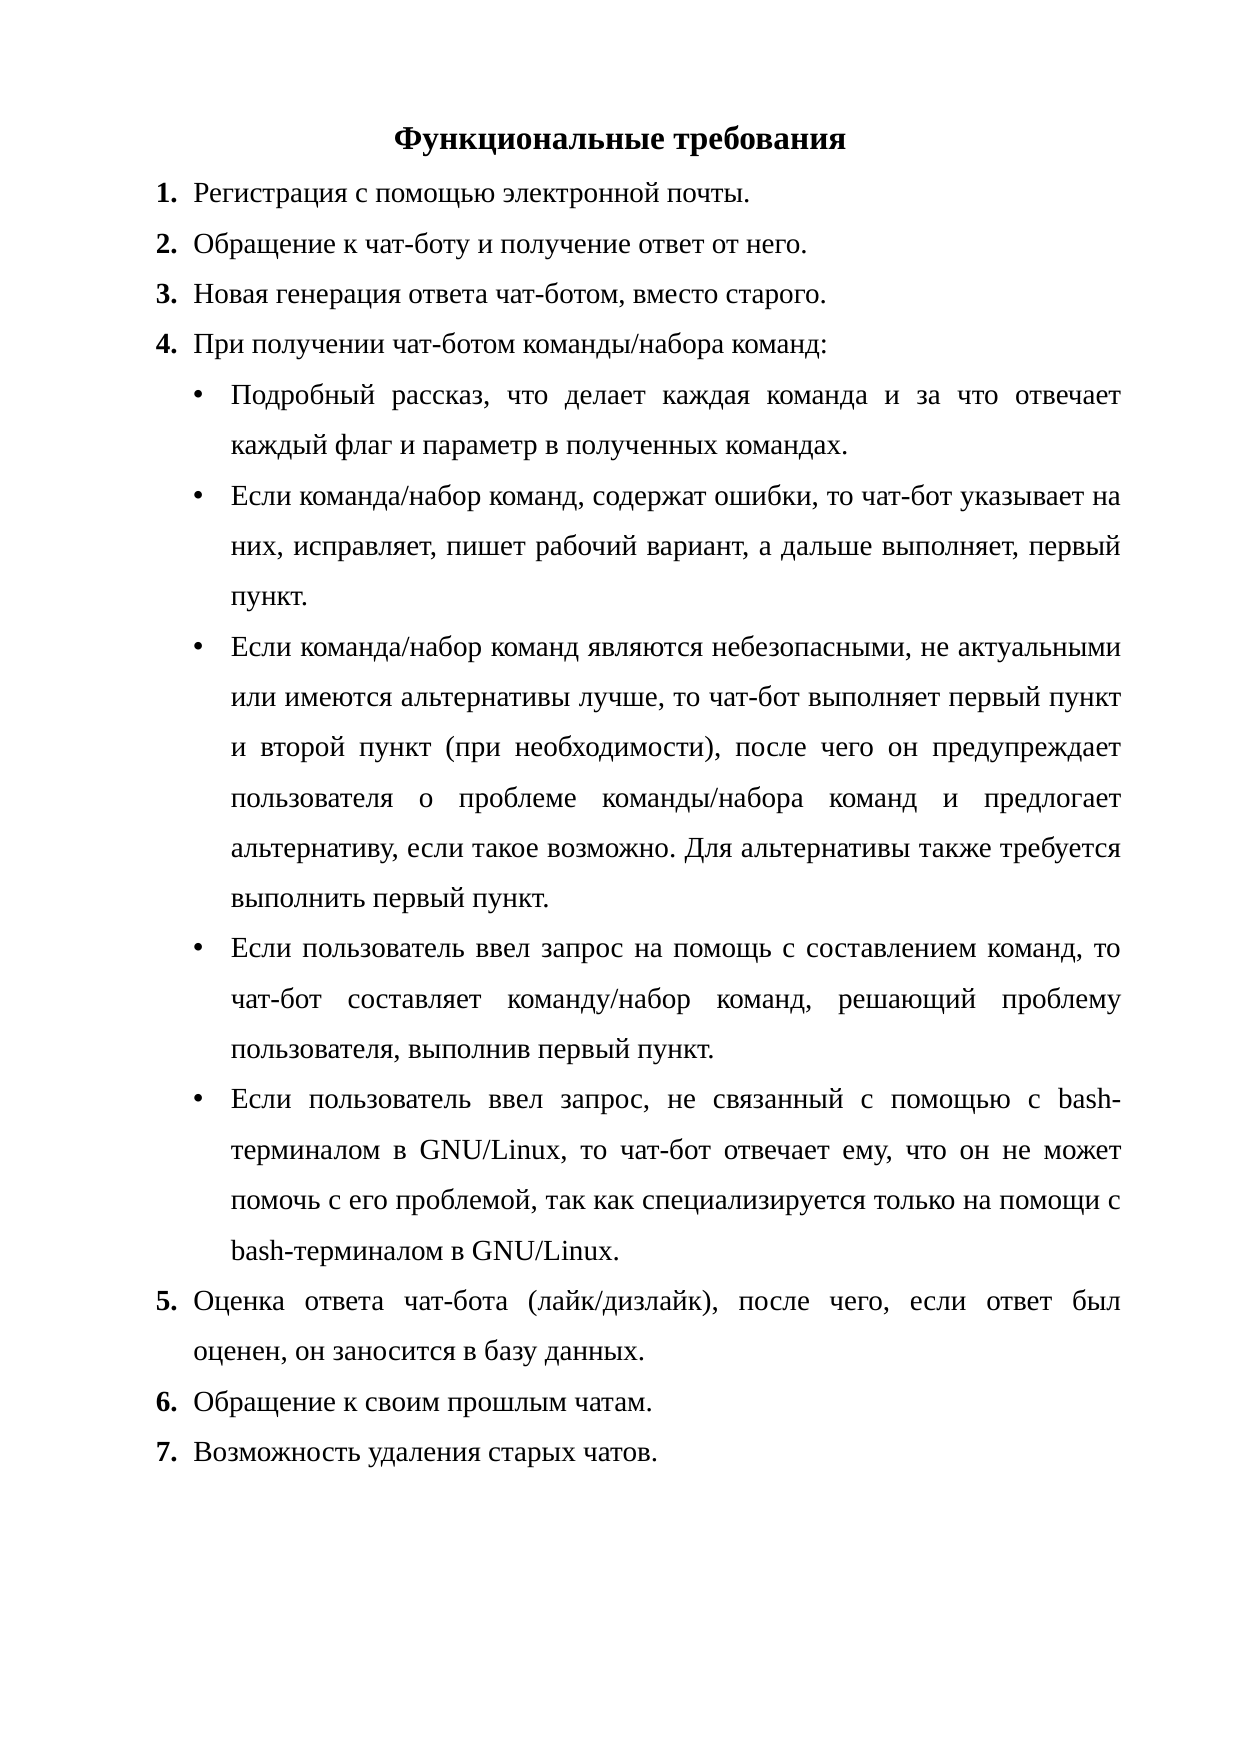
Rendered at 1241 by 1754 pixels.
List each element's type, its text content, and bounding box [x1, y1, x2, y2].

list Если пользователь ввел запрос, не связанный с помощью с bash-терминалом в GNU/Linux, то чат-бот отвечает ему, что он не может помочь с его проблемой, так как специализируется только на помощи с bash-терминалом в GNU/Linux. [193, 1082, 1122, 1266]
text Функциональные требования [118, 118, 1122, 156]
list Возможность удаления старых чатов. [156, 1434, 1122, 1467]
list Если пользователь ввел запрос на помощь с составлением команд, то чат-бот составляет команду/набор команд, решающий проблему пользователя, выполнив первый пункт. [193, 931, 1122, 1065]
list Обращение к чат-боту и получение ответ от него. [156, 226, 1122, 259]
list Подробный рассказ, что делает каждая команда и за что отвечает каждый флаг и параметр в полученных командах. [193, 377, 1122, 461]
list При получении чат-ботом команды/набора команд: [156, 327, 1122, 360]
list Регистрация с помощью электронной почты. [156, 176, 1122, 209]
list Обращение к своим прошлым чатам. [156, 1384, 1122, 1417]
list Оценка ответа чат-бота (лайк/дизлайк), после чего, если ответ был оценен, он заносится в базу данных. [156, 1283, 1122, 1367]
list Новая генерация ответа чат-ботом, вместо старого. [156, 276, 1122, 310]
list Если команда/набор команд являются небезопасными, не актуальными или имеются альтернативы лучше, то чат-бот выполняет первый пункт и второй пункт (при необходимости), после чего он предупреждает пользователя о проблеме команды/набора команд и предлогает альтернативу, если такое возможно. Для альтернативы также требуется выполнить первый пункт. [193, 629, 1122, 914]
list Если команда/набор команд, содержат ошибки, то чат-бот указывает на них, исправляет, пишет рабочий вариант, а дальше выполняет, первый пункт. [193, 478, 1122, 612]
